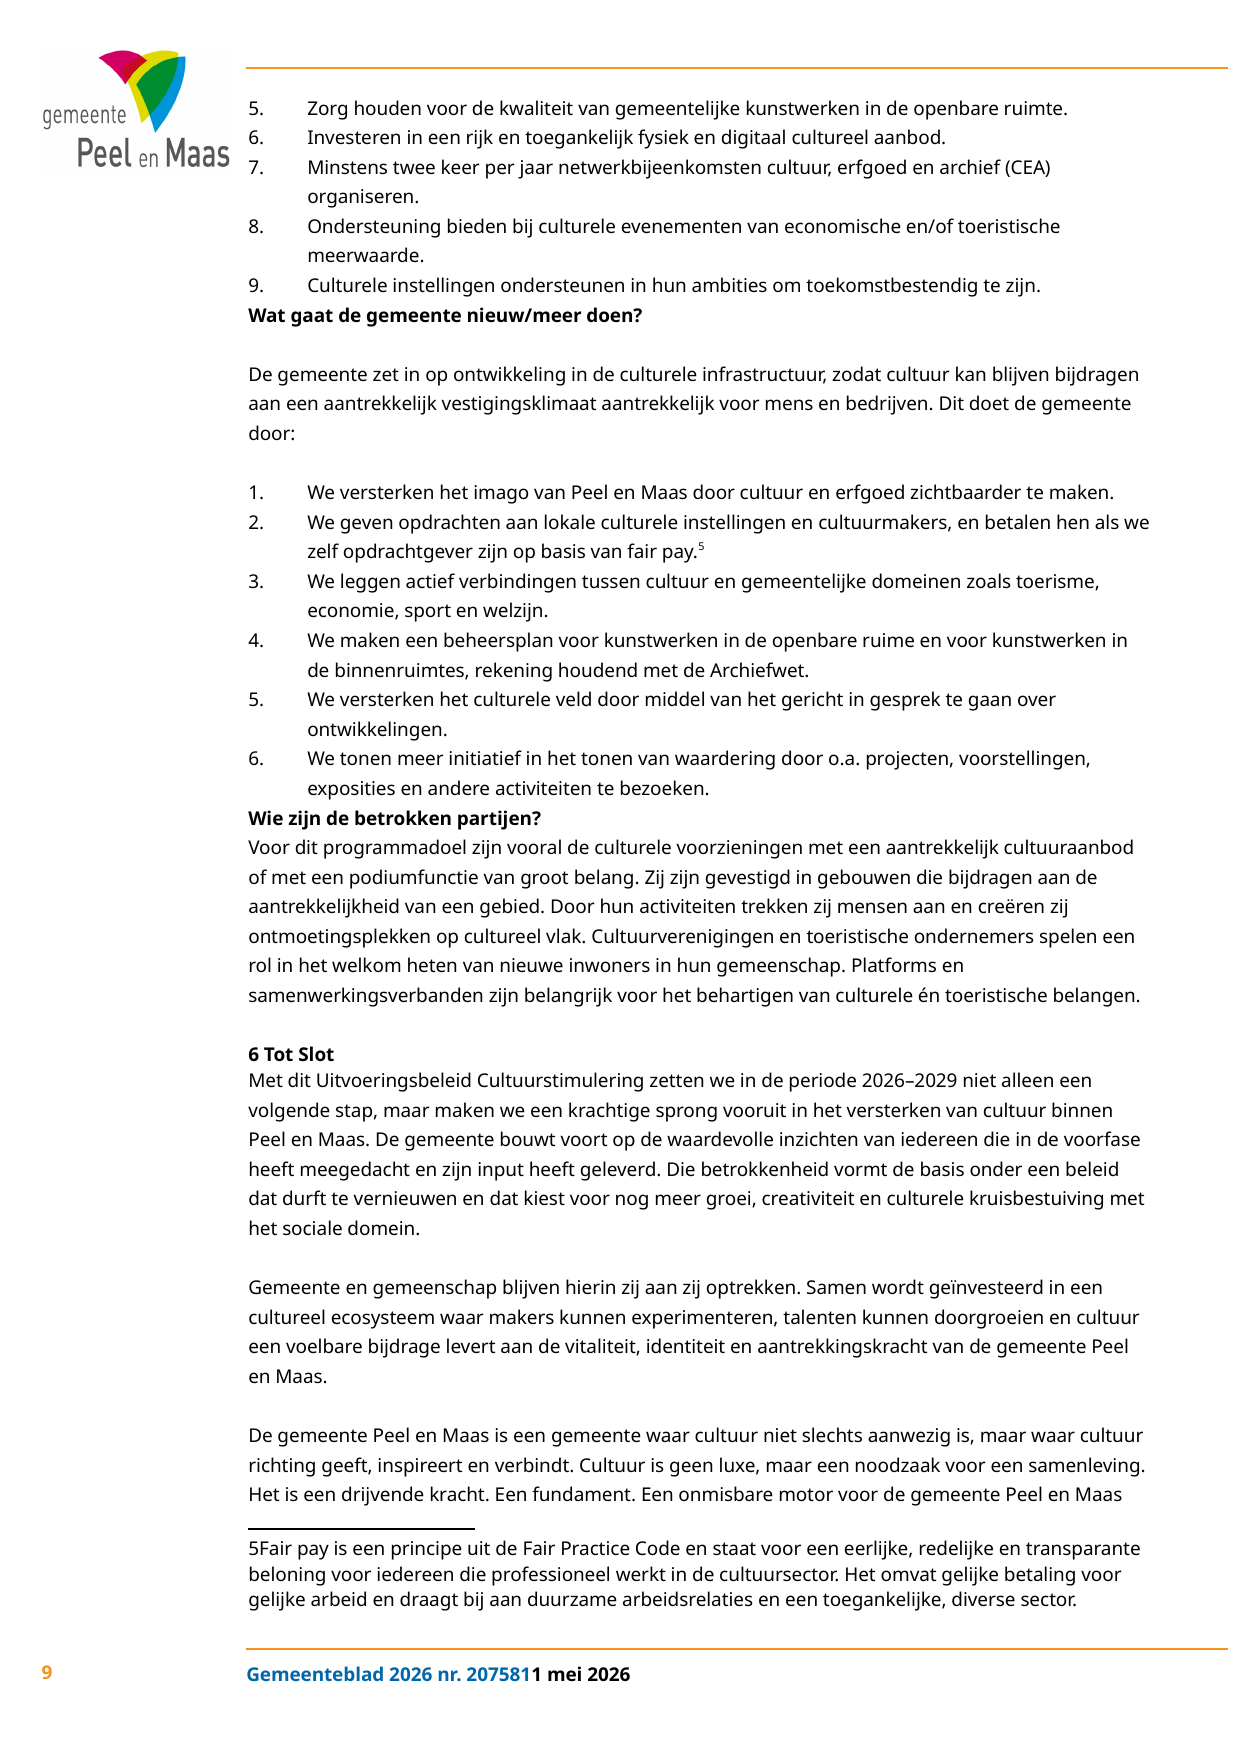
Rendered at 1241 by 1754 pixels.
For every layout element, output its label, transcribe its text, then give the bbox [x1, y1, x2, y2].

text Wat gaat de gemeente nieuw/meer doen? [248, 302, 1152, 328]
list Investeren in een rijk en toegankelijk fysiek en digitaal cultureel aanbod. [248, 124, 1152, 150]
list We tonen meer initiatief in het tonen van waardering door o.a. projecten, voorstellingen, exposities en andere activiteiten te bezoeken. [248, 746, 1152, 801]
list Zorg houden voor de kwaliteit van gemeentelijke kunstwerken in de openbare ruimte. [248, 95, 1152, 121]
text Met dit Uitvoeringsbeleid Cultuurstimulering zetten we in de periode 2026–2029 niet alleen een volgende stap, maar maken we een krachtige sprong vooruit in het versterken van cultuur binnen Peel en Maas. De gemeente bouwt voort op de waardevolle inzichten van iedereen die in de voorfase heeft meegedacht en zijn input heeft geleverd. Die betrokkenheid vormt de basis onder een beleid dat durft te vernieuwen en dat kiest voor nog meer groei, creativiteit en culturele kruisbestuiving met het sociale domein. [248, 1067, 1152, 1241]
list We versterken het culturele veld door middel van het gericht in gesprek te gaan over ontwikkelingen. [248, 686, 1152, 742]
text Wie zijn de betrokken partijen? [248, 805, 1152, 831]
text 6 Tot Slot [248, 1041, 1152, 1067]
list Culturele instellingen ondersteunen in hun ambities om toekomstbestendig te zijn. [248, 272, 1152, 298]
list Ondersteuning bieden bij culturele evenementen van economische en/of toeristische meerwaarde. [248, 213, 1152, 268]
text Gemeente en gemeenschap blijven hierin zij aan zij optrekken. Samen wordt geïnvesteerd in een cultureel ecosysteem waar makers kunnen experimenteren, talenten kunnen doorgroeien en cultuur een voelbare bijdrage levert aan de vitaliteit, identiteit en aantrekkingskracht van de gemeente Peel en Maas. [248, 1274, 1152, 1389]
list We maken een beheersplan voor kunstwerken in de openbare ruime en voor kunstwerken in de binnenruimtes, rekening houdend met de Archiefwet. [248, 627, 1152, 683]
list We geven opdrachten aan lokale culturele instellingen en cultuurmakers, en betalen hen als we zelf opdrachtgever zijn op basis van fair pay. [248, 509, 1152, 564]
text De gemeente Peel en Maas is een gemeente waar cultuur niet slechts aanwezig is, maar waar cultuur richting geeft, inspireert en verbindt. Cultuur is geen luxe, maar een noodzaak voor een samenleving. Het is een drijvende kracht. Een fundament. Een onmisbare motor voor de gemeente Peel en Maas [248, 1422, 1152, 1507]
list Fair pay is een principe uit de Fair Practice Code en staat voor een eerlijke, redelijke en transparante beloning voor iedereen die professioneel werkt in de cultuursector. Het omvat gelijke betaling voor gelijke arbeid en draagt bij aan duurzame arbeidsrelaties en een toegankelijke, diverse sector. [248, 1535, 1152, 1612]
list We leggen actief verbindingen tussen cultuur en gemeentelijke domeinen zoals toerisme, economie, sport en welzijn. [248, 568, 1152, 623]
picture [41, 47, 231, 172]
text De gemeente zet in op ontwikkeling in de culturele infrastructuur, zodat cultuur kan blijven bijdragen aan een aantrekkelijk vestigingsklimaat aantrekkelijk voor mens en bedrijven. Dit doet de gemeente door: [248, 361, 1152, 446]
list We versterken het imago van Peel en Maas door cultuur en erfgoed zichtbaarder te maken. [248, 479, 1152, 505]
text Voor dit programmadoel zijn vooral de culturele voorzieningen met een aantrekkelijk cultuuraanbod of met een podiumfunctie van groot belang. Zij zijn gevestigd in gebouwen die bijdragen aan de aantrekkelijkheid van een gebied. Door hun activiteiten trekken zij mensen aan en creëren zij ontmoetingsplekken op cultureel vlak. Cultuurverenigingen en toeristische ondernemers spelen een rol in het welkom heten van nieuwe inwoners in hun gemeenschap. Platforms en samenwerkingsverbanden zijn belangrijk voor het behartigen van culturele én toeristische belangen. [248, 834, 1152, 1008]
list Minstens twee keer per jaar netwerkbijeenkomsten cultuur, erfgoed en archief (CEA) organiseren. [248, 154, 1152, 209]
